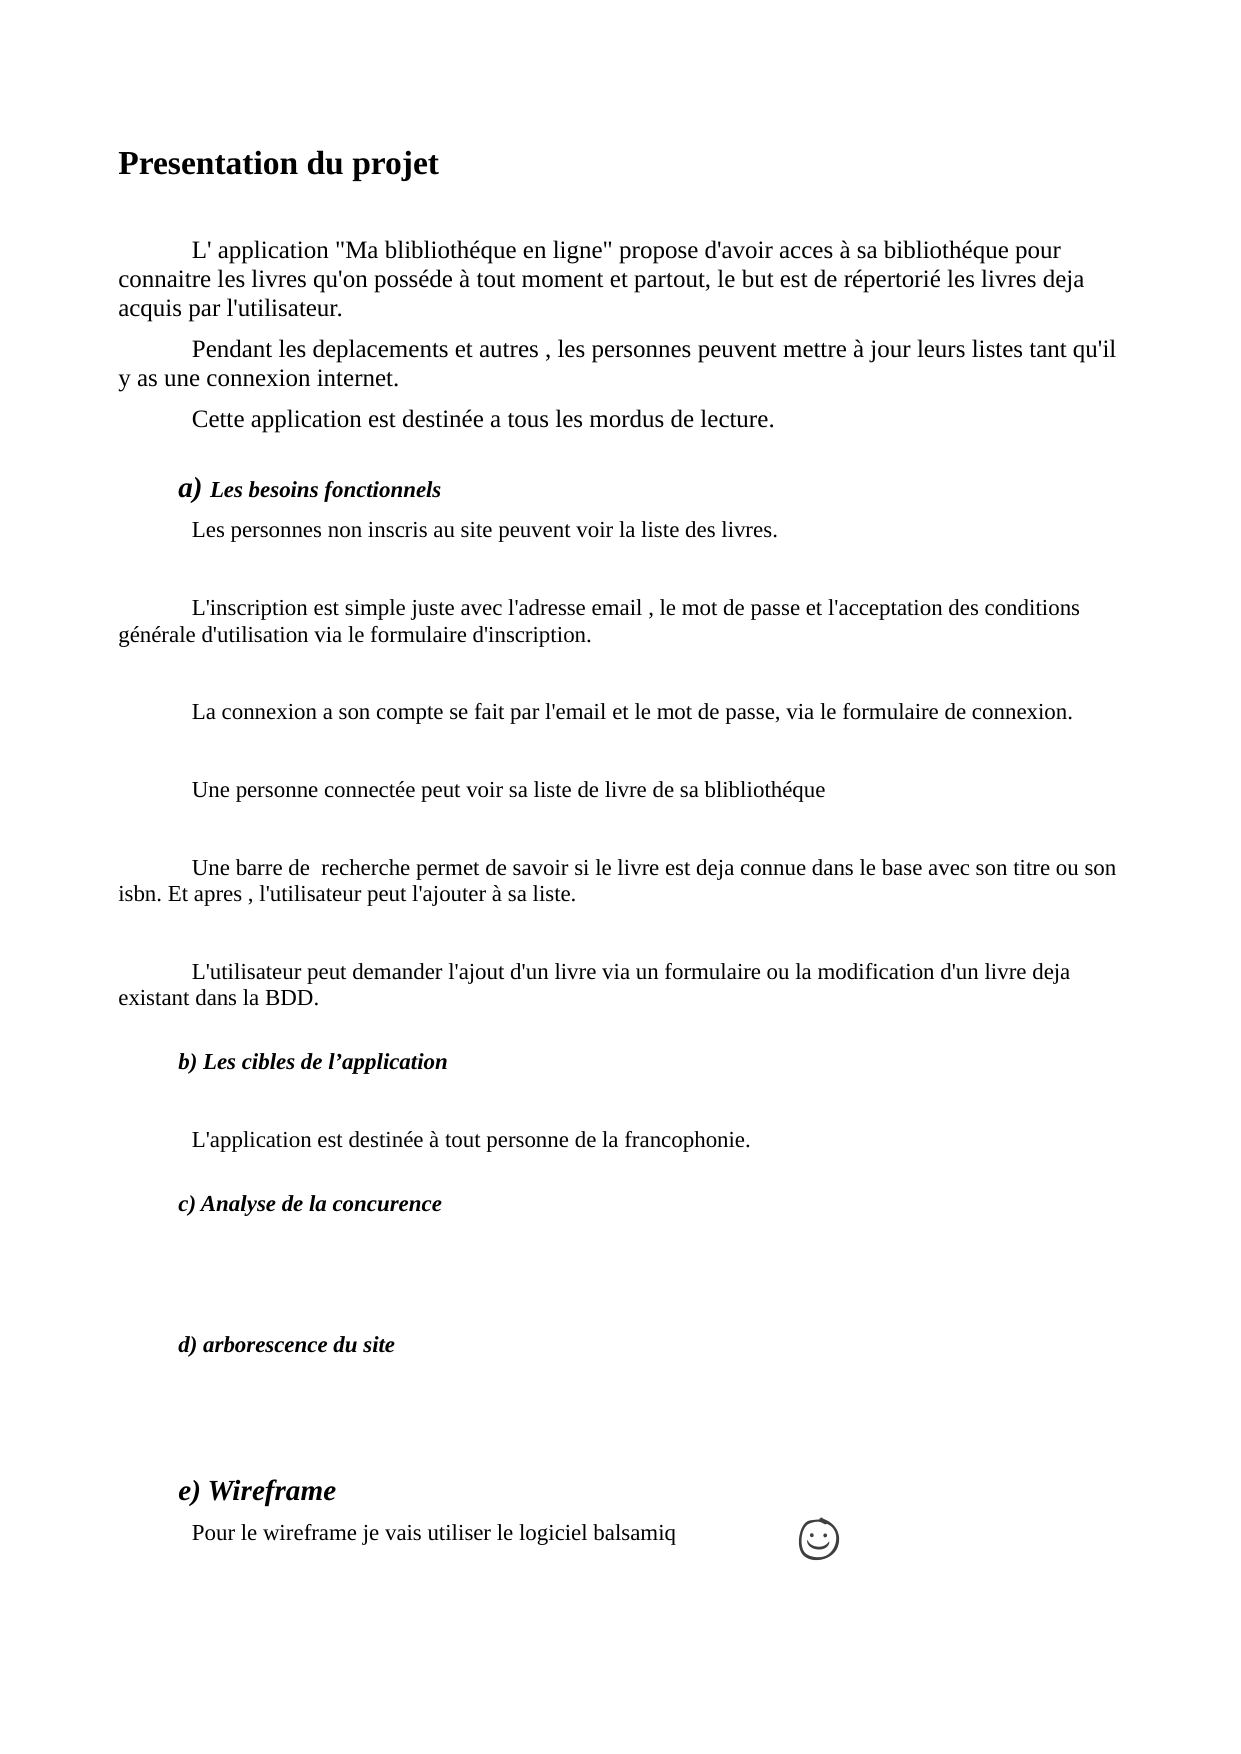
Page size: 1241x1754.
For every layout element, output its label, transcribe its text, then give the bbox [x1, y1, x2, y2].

text L'inscription est simple juste avec l'adresse email , le mot de passe et l'acceptation des conditions générale d'utilisation via le formulaire d'inscription. [118, 594, 1122, 647]
text La connexion a son compte se fait par l'email et le mot de passe, via le formulaire de connexion. [118, 698, 1122, 725]
text [841, 1519, 1122, 1545]
subtitle d) arborescence du site [118, 1331, 1122, 1357]
subtitle e) Wireframe [118, 1473, 1122, 1506]
text Les personnes non inscris au site peuvent voir la liste des livres. [118, 517, 1122, 543]
text Pour le wireframe je vais utiliser le logiciel balsamiq [118, 1519, 797, 1545]
subtitle b) Les cibles de l’application [118, 1048, 1122, 1074]
text Pendant les deplacements et autres , les personnes peuvent mettre à jour leurs listes tant qu'il y as une connexion internet. [118, 334, 1122, 392]
subtitle c) Analyse de la concurence [118, 1189, 1122, 1216]
text Une barre de recherche permet de savoir si le livre est deja connue dans le base avec son titre ou son isbn. Et apres , l'utilisateur peut l'ajouter à sa liste. [118, 854, 1122, 906]
text L' application "Ma blibliothéque en ligne" propose d'avoir acces à sa bibliothéque pour connaitre les livres qu'on posséde à tout moment et partout, le but est de répertorié les livres deja acquis par l'utilisateur. [118, 236, 1122, 322]
subtitle Presentation du projet [118, 143, 1122, 182]
text Une personne connectée peut voir sa liste de livre de sa blibliothéque [118, 776, 1122, 802]
text Cette application est destinée a tous les mordus de lecture. [118, 404, 1122, 433]
subtitle a) Les besoins fonctionnels [118, 471, 1122, 504]
text L'utilisateur peut demander l'ajout d'un livre via un formulaire ou la modification d'un livre deja existant dans la BDD. [118, 958, 1122, 1011]
text L'application est destinée à tout personne de la francophonie. [118, 1126, 1122, 1152]
picture [797, 1517, 841, 1561]
